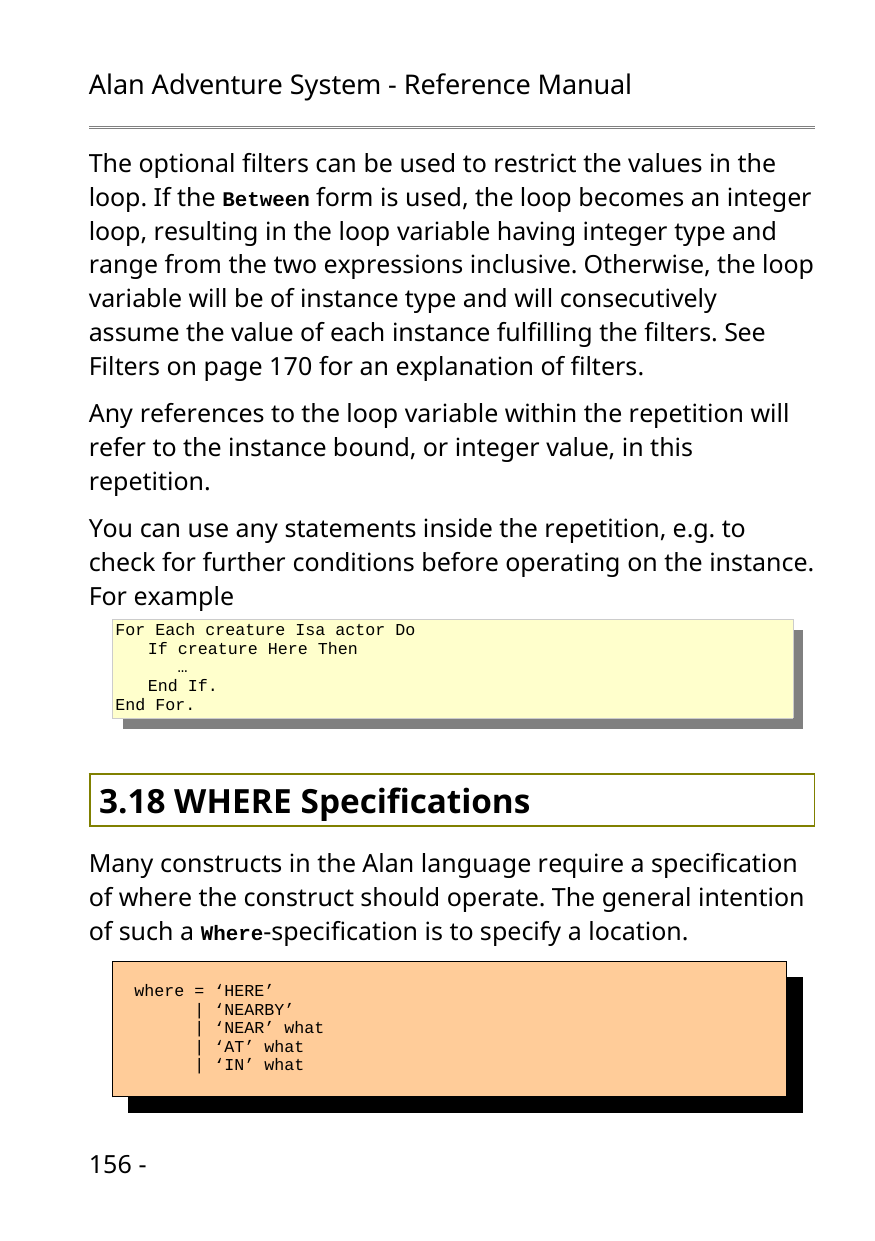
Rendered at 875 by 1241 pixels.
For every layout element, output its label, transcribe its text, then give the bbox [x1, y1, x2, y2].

text where = ‘HERE’ | ‘NEARBY’ | ‘NEAR’ what | ‘AT’ what | ‘IN’ what [113, 962, 786, 1096]
text Many constructs in the Alan language require a specification of where the construct should operate. The general intention of such a Where-specification is to specify a location. [88, 846, 815, 948]
text Any references to the loop variable within the repetition will refer to the instance bound, or integer value, in this repetition. [88, 396, 815, 498]
text The optional filters can be used to restrict the values in the loop. If the Between form is used, the loop becomes an integer loop, resulting in the loop variable having integer type and range from the two expressions inclusive. Otherwise, the loop variable will be of instance type and will consecutively assume the value of each instance fulfilling the filters. See Filters on page 131 for an explanation of filters. [88, 146, 815, 383]
text For Each creature Isa actor Do If creature Here Then … End If. End For. [113, 620, 793, 718]
text You can use any statements inside the repetition, e.g. to check for further conditions before operating on the instance. For example [88, 511, 815, 613]
subtitle WHERE Specifications [91, 775, 814, 825]
